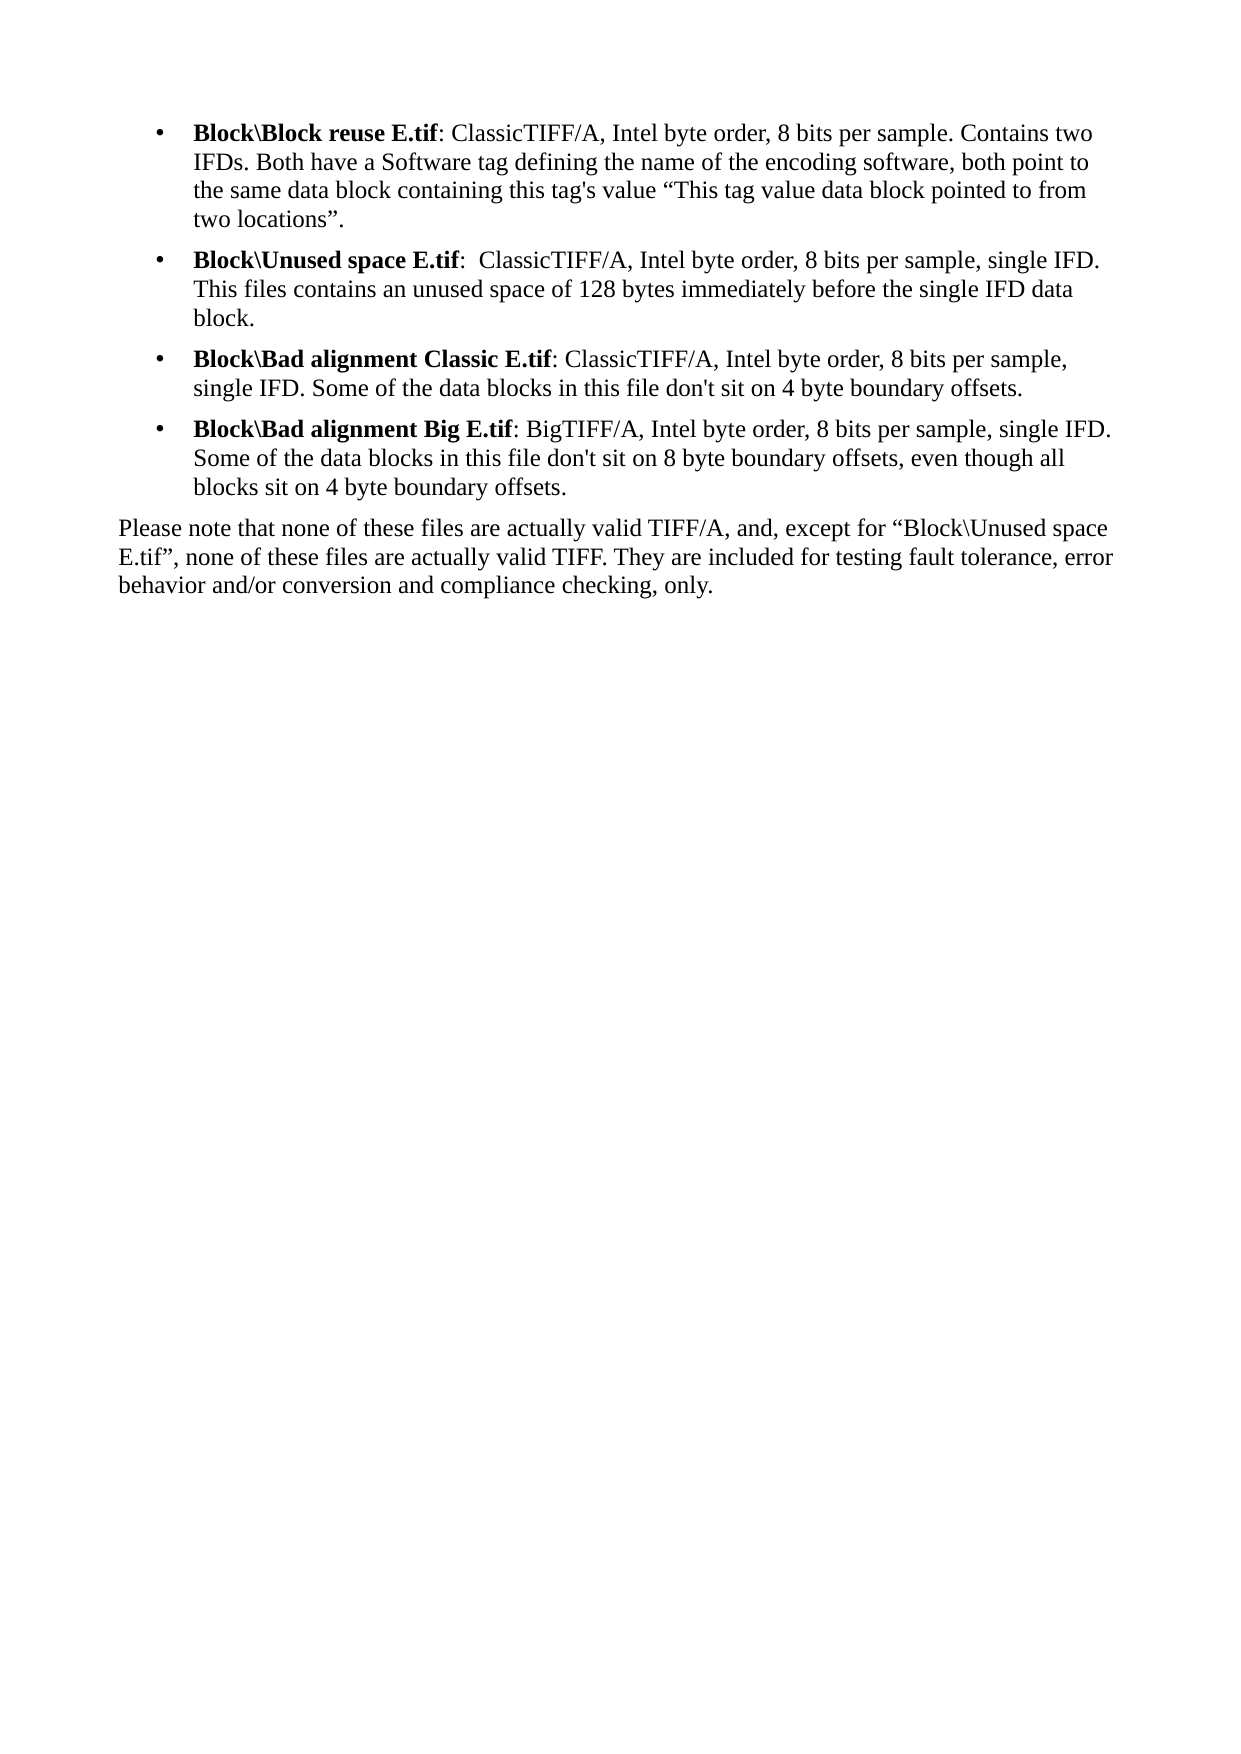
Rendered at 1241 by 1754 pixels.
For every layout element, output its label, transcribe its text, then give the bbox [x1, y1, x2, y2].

list Block\Bad alignment Big E.tif: BigTIFF/A, Intel byte order, 8 bits per sample, single IFD. Some of the data blocks in this file don't sit on 8 byte boundary offsets, even though all blocks sit on 4 byte boundary offsets. [156, 414, 1122, 501]
list Block\Block reuse E.tif: ClassicTIFF/A, Intel byte order, 8 bits per sample. Contains two IFDs. Both have a Software tag defining the name of the encoding software, both point to the same data block containing this tag's value “This tag value data block pointed to from two locations”. [156, 118, 1122, 233]
list Block\Unused space E.tif: ClassicTIFF/A, Intel byte order, 8 bits per sample, single IFD. This files contains an unused space of 128 bytes immediately before the single IFD data block. [156, 246, 1122, 332]
text Please note that none of these files are actually valid TIFF/A, and, except for “Block\Unused space E.tif”, none of these files are actually valid TIFF. They are included for testing fault tolerance, error behavior and/or conversion and compliance checking, only. [118, 513, 1122, 599]
list Block\Bad alignment Classic E.tif: ClassicTIFF/A, Intel byte order, 8 bits per sample, single IFD. Some of the data blocks in this file don't sit on 4 byte boundary offsets. [156, 344, 1122, 402]
